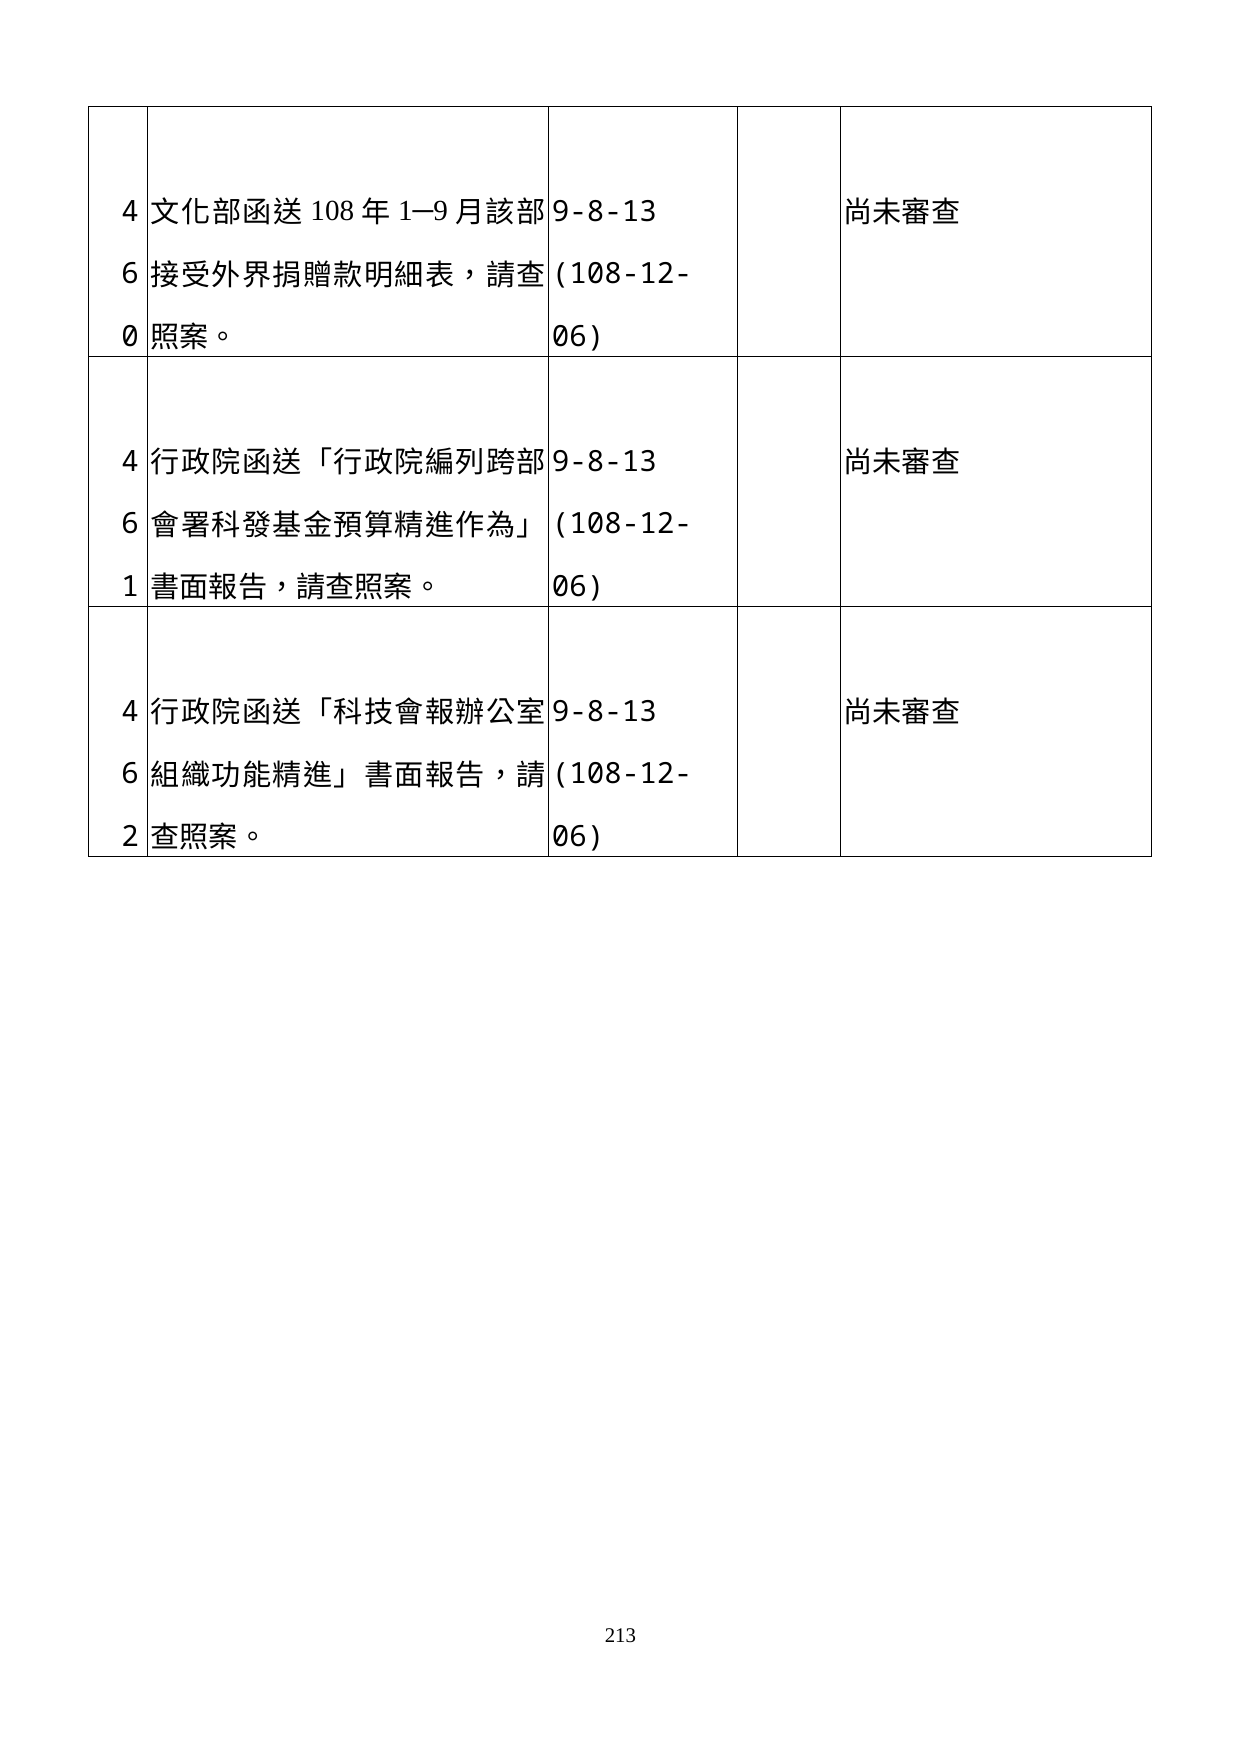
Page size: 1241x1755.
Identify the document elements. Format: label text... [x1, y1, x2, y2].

table_cell 文化部函送108年1─9月該部接受外界捐贈款明細表，請查照案。 [148, 107, 548, 356]
table_cell 9-8-13 (108-12-06) [549, 107, 737, 356]
table_cell 行政院函送「行政院編列跨部會署科發基金預算精進作為」書面報告，請查照案。 [148, 357, 548, 606]
table_cell 尚未審查 [841, 357, 1151, 606]
table_cell [89, 107, 147, 356]
table_cell 行政院函送「科技會報辦公室組織功能精進」書面報告，請查照案。 [148, 607, 548, 856]
table_cell [738, 357, 840, 606]
table_cell [738, 607, 840, 856]
table_cell [89, 607, 147, 856]
table_cell [89, 357, 147, 606]
table_cell 9-8-13 (108-12-06) [549, 607, 737, 856]
table_cell 尚未審查 [841, 107, 1151, 356]
table_cell [738, 107, 840, 356]
table_cell 9-8-13 (108-12-06) [549, 357, 737, 606]
table_cell 尚未審查 [841, 607, 1151, 856]
